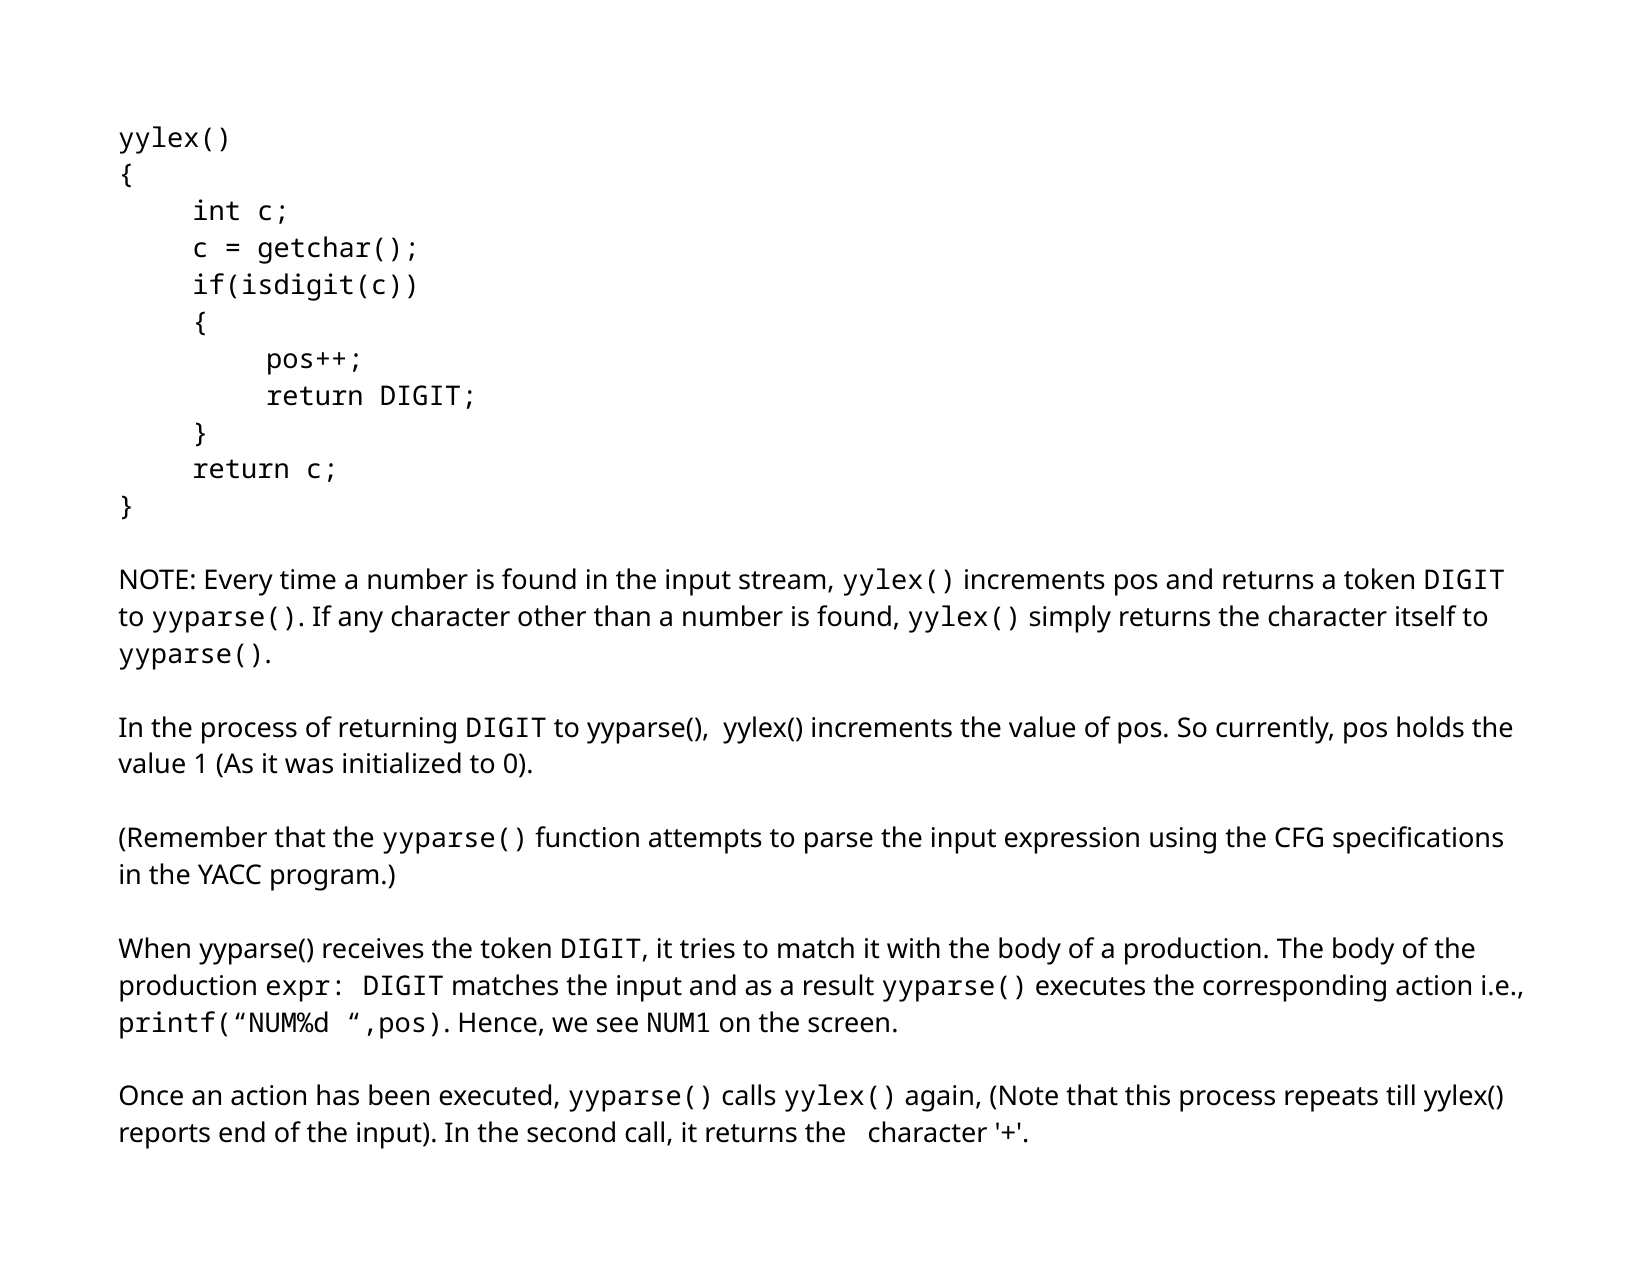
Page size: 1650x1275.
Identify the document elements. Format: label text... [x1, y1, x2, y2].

text c = getchar(); [118, 229, 1532, 266]
text int c; [118, 192, 1532, 229]
text } [118, 413, 1532, 450]
text Once an action has been executed, yyparse() calls yylex() again, (Note that this process repeats till yylex() reports end of the input). In the second call, it returns the character '+'. [118, 1077, 1532, 1151]
text pos++; [118, 339, 1532, 376]
text When yyparse() receives the token DIGIT, it tries to match it with the body of a production. The body of the production expr: DIGIT matches the input and as a result yyparse() executes the corresponding action i.e., printf(“NUM%d “,pos). Hence, we see NUM1 on the screen. [118, 929, 1532, 1040]
text if(isdigit(c)) [118, 266, 1532, 302]
text return c; [118, 450, 1532, 487]
text In the process of returning DIGIT to yyparse(), yylex() increments the value of pos. So currently, pos holds the value 1 (As it was initialized to 0). [118, 708, 1532, 782]
text yylex() [118, 118, 1532, 155]
text return DIGIT; [118, 376, 1532, 413]
text { [118, 302, 1532, 339]
text } [118, 487, 1532, 524]
text { [118, 155, 1532, 192]
text (Remember that the yyparse() function attempts to parse the input expression using the CFG specifications in the YACC program.) [118, 819, 1532, 892]
text NOTE: Every time a number is found in the input stream, yylex() increments pos and returns a token DIGIT to yyparse(). If any character other than a number is found, yylex() simply returns the character itself to yyparse(). [118, 561, 1532, 671]
